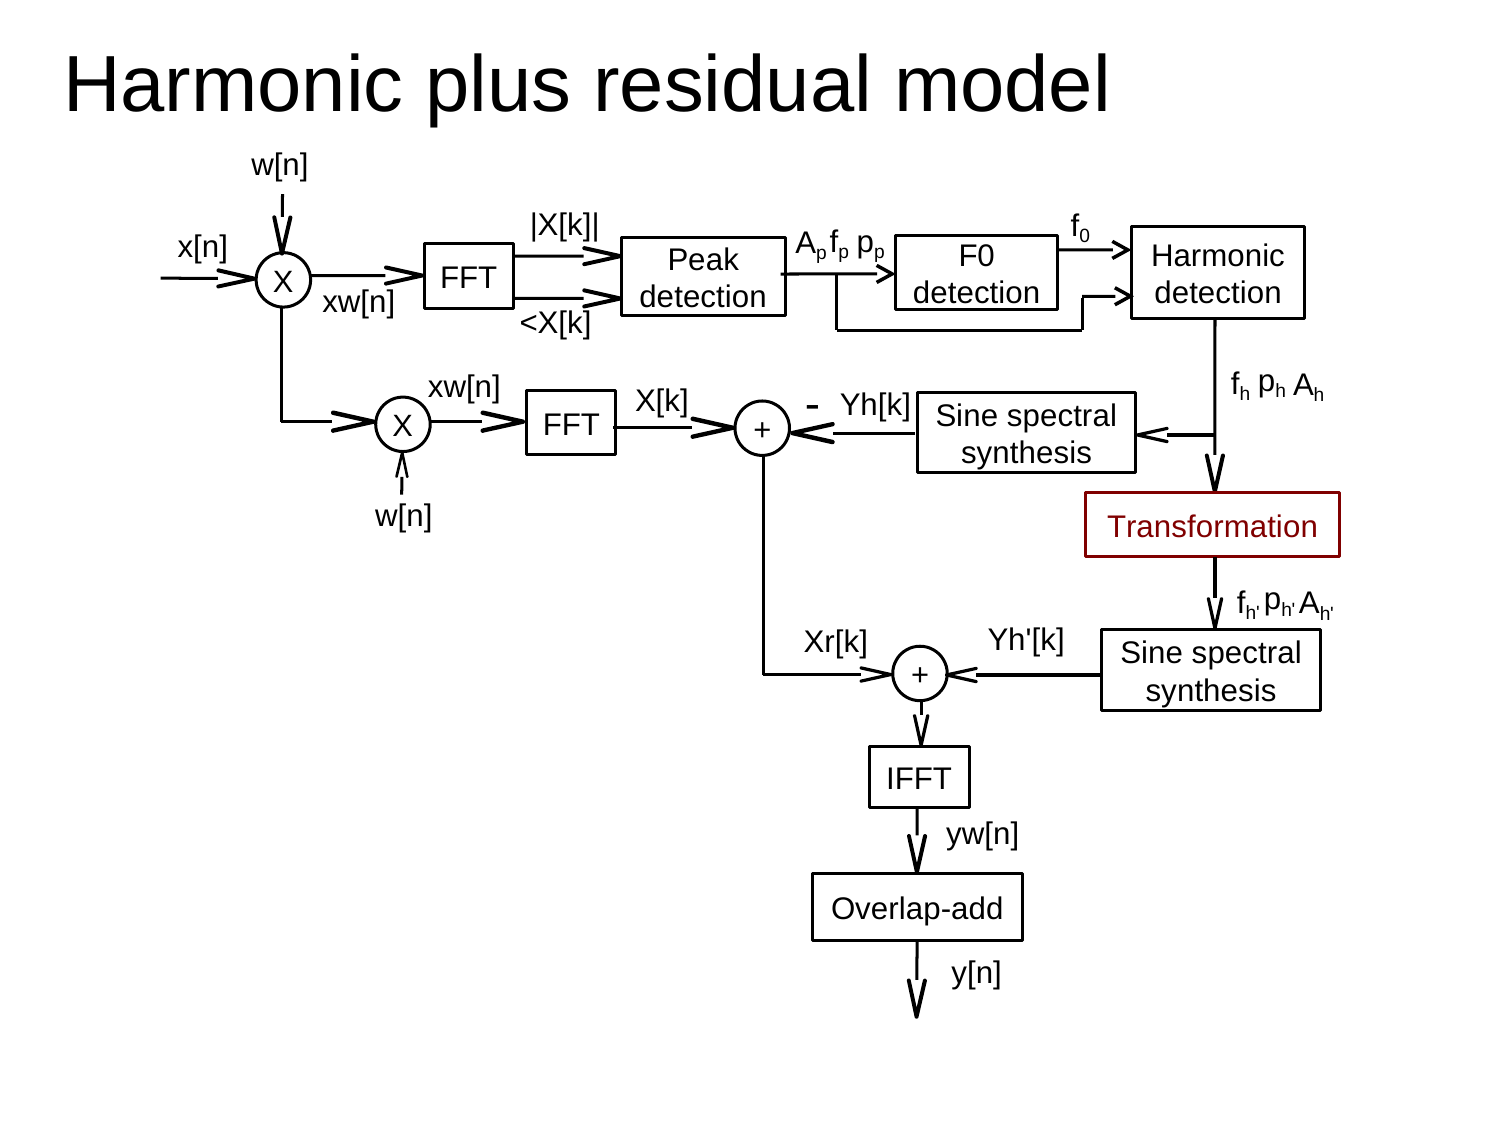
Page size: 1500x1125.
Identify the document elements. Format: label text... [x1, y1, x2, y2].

text_box xw[n] [413, 362, 531, 419]
text_box + [735, 400, 790, 456]
title Harmonic plus residual model [63, 16, 1500, 151]
text_box Ah [1278, 357, 1340, 413]
text_box w[n] [360, 491, 459, 549]
text_box yw[n] [931, 809, 1038, 861]
text_box Ah' [1284, 575, 1349, 632]
text_box Xr[k] [788, 617, 906, 675]
text_box f0 [1055, 198, 1105, 254]
text_box FFT [526, 390, 616, 455]
text_box pp [841, 213, 900, 270]
text_box Overlap-add [812, 873, 1023, 941]
text_box Sine spectral synthesis [1101, 629, 1321, 711]
text_box Harmonic detection [1131, 226, 1305, 319]
text_box Transformation [1085, 492, 1340, 557]
text_box xw[n] [307, 277, 414, 329]
text_box fh [1216, 356, 1265, 413]
text_box X [375, 397, 431, 452]
text_box + [892, 646, 948, 701]
text_box ph' [1249, 572, 1311, 628]
text_box x[n] [162, 222, 245, 274]
text_box X [256, 252, 310, 308]
text_box Ap [780, 215, 814, 271]
text_box FFT [424, 243, 514, 309]
text_box F0 detection [895, 235, 1058, 310]
text_box ph [1243, 353, 1301, 410]
text_box y[n] [936, 948, 1019, 1000]
text_box Yh[k] [825, 380, 930, 432]
text_box X[k] [620, 376, 738, 434]
text_box IFFT [869, 746, 970, 808]
text_box - [790, 429, 865, 453]
text_box Sine spectral synthesis [917, 392, 1136, 473]
text_box fp [814, 214, 864, 271]
text_box Yh'[k] [972, 615, 1080, 665]
text_box Peak detection [621, 237, 786, 316]
text_box <X[k] [504, 298, 611, 351]
text_box w[n] [236, 151, 326, 192]
text_box fh' [1222, 575, 1275, 631]
text_box - [790, 371, 865, 431]
text_box |X[k]| [515, 200, 619, 252]
